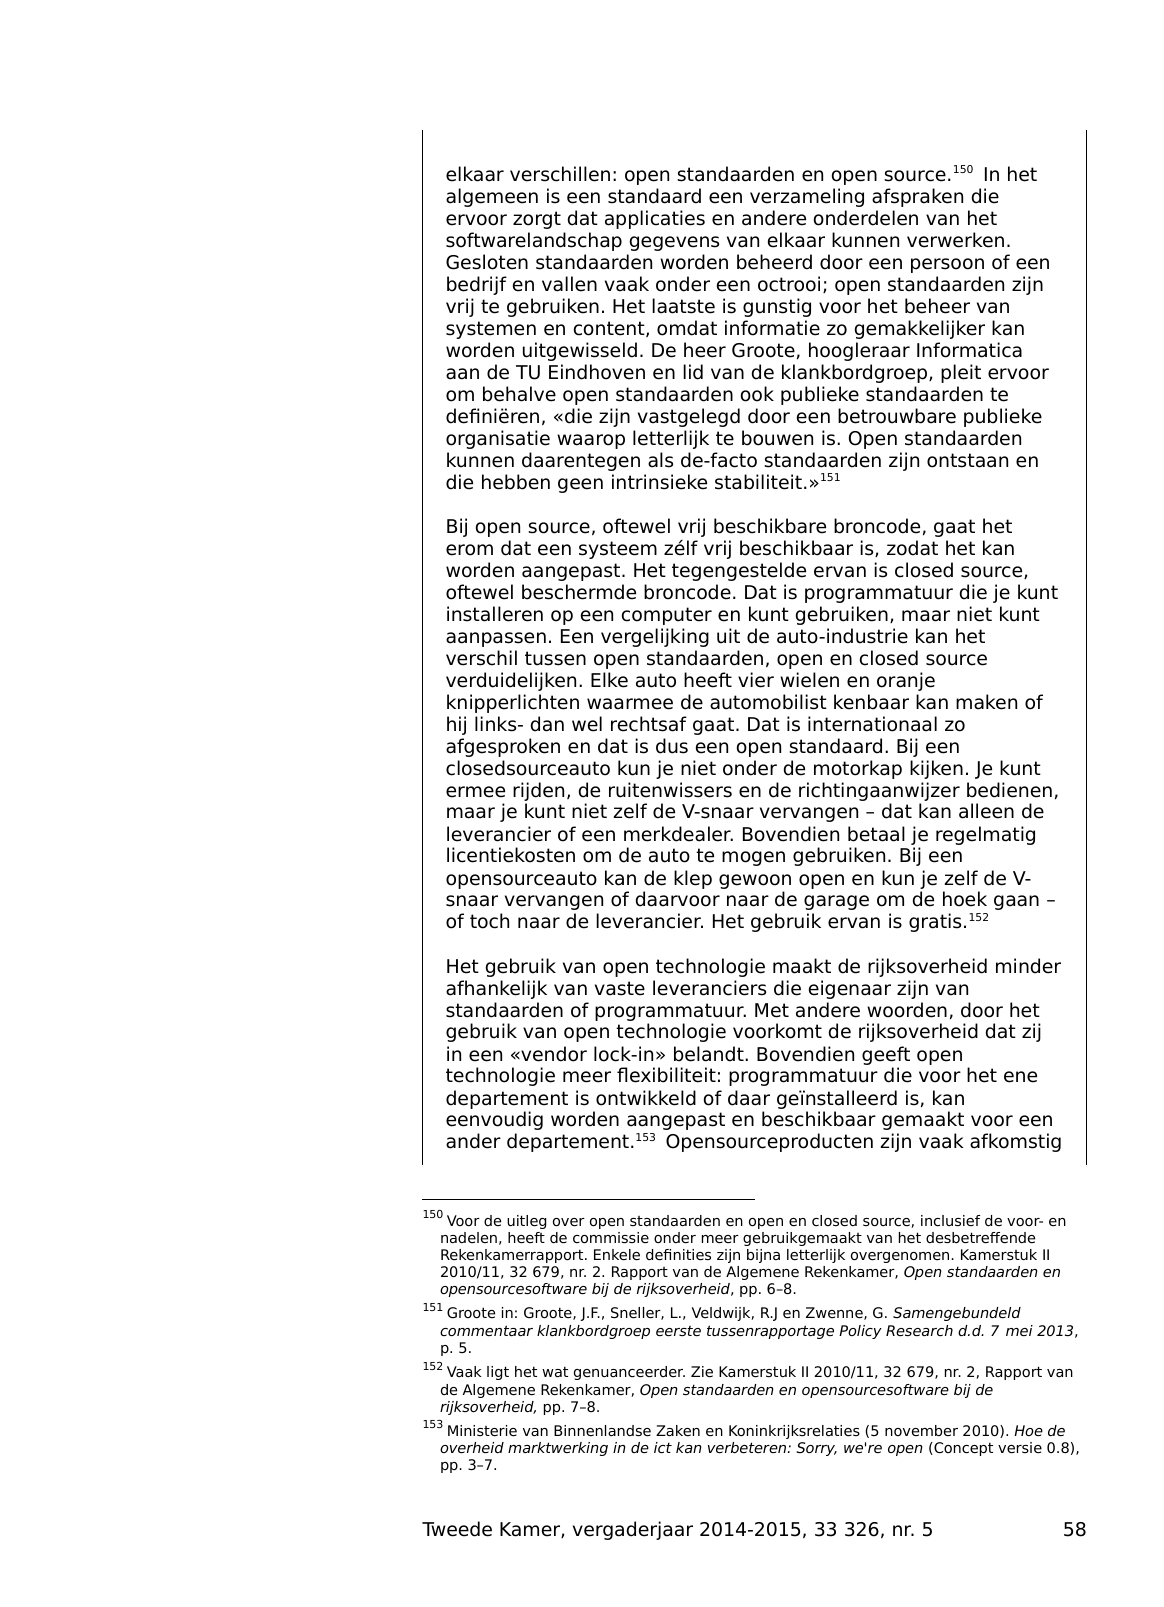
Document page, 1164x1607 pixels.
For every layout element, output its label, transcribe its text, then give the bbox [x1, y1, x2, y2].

table_header elkaar verschillen: open standaarden en open source. In het algemeen is een standaard een verzameling afspraken die ervoor zorgt dat applicaties en andere onderdelen van het softwarelandschap gegevens van elkaar kunnen verwerken. Gesloten standaarden worden beheerd door een persoon of een bedrijf en vallen vaak onder een octrooi; open standaarden zijn vrij te gebruiken. Het laatste is gunstig voor het beheer van systemen en content, omdat informatie zo gemakkelijker kan worden uitgewisseld. De heer Groote, hoogleraar Informatica aan de TU Eindhoven en lid van de klankbordgroep, pleit ervoor om behalve open standaarden ook publieke standaarden te definiëren, «die zijn vastgelegd door een betrouwbare publieke organisatie waarop letterlijk te bouwen is. Open standaarden kunnen daarentegen als de-facto standaarden zijn ontstaan en die hebben geen intrinsieke stabiliteit.» Bij open source, oftewel vrij beschikbare broncode, gaat het erom dat een systeem zélf vrij beschikbaar is, zodat het kan worden aangepast. Het tegengestelde ervan is closed source, oftewel beschermde broncode. Dat is programmatuur die je kunt installeren op een computer en kunt gebruiken, maar niet kunt aanpassen. Een vergelijking uit de auto-industrie kan het verschil tussen open standaarden, open en closed source verduidelijken. Elke auto heeft vier wielen en oranje knipperlichten waarmee de automobilist kenbaar kan maken of hij links- dan wel rechtsaf gaat. Dat is internationaal zo afgesproken en dat is dus een open standaard. Bij een closedsourceauto kun je niet onder de motorkap kijken. Je kunt ermee rijden, de ruitenwissers en de richtingaanwijzer bedienen, maar je kunt niet zelf de V-snaar vervangen – dat kan alleen de leverancier of een merkdealer. Bovendien betaal je regelmatig licentiekosten om de auto te mogen gebruiken. Bij een opensourceauto kan de klep gewoon open en kun je zelf de V-snaar vervangen of daarvoor naar de garage om de hoek gaan – of toch naar de leverancier. Het gebruik ervan is gratis. Het gebruik van open technologie maakt de rijksoverheid minder afhankelijk van vaste leveranciers die eigenaar zijn van standaarden of programmatuur. Met andere woorden, door het gebruik van open technologie voorkomt de rijksoverheid dat zij in een «vendor lock-in» belandt. Bovendien geeft open technologie meer flexibiliteit: programmatuur die voor het ene departement is ontwikkeld of daar geïnstalleerd is, kan eenvoudig worden aangepast en beschikbaar gemaakt voor een ander departement. Opensourceproducten zijn vaak afkomstig [423, 130, 1086, 1165]
